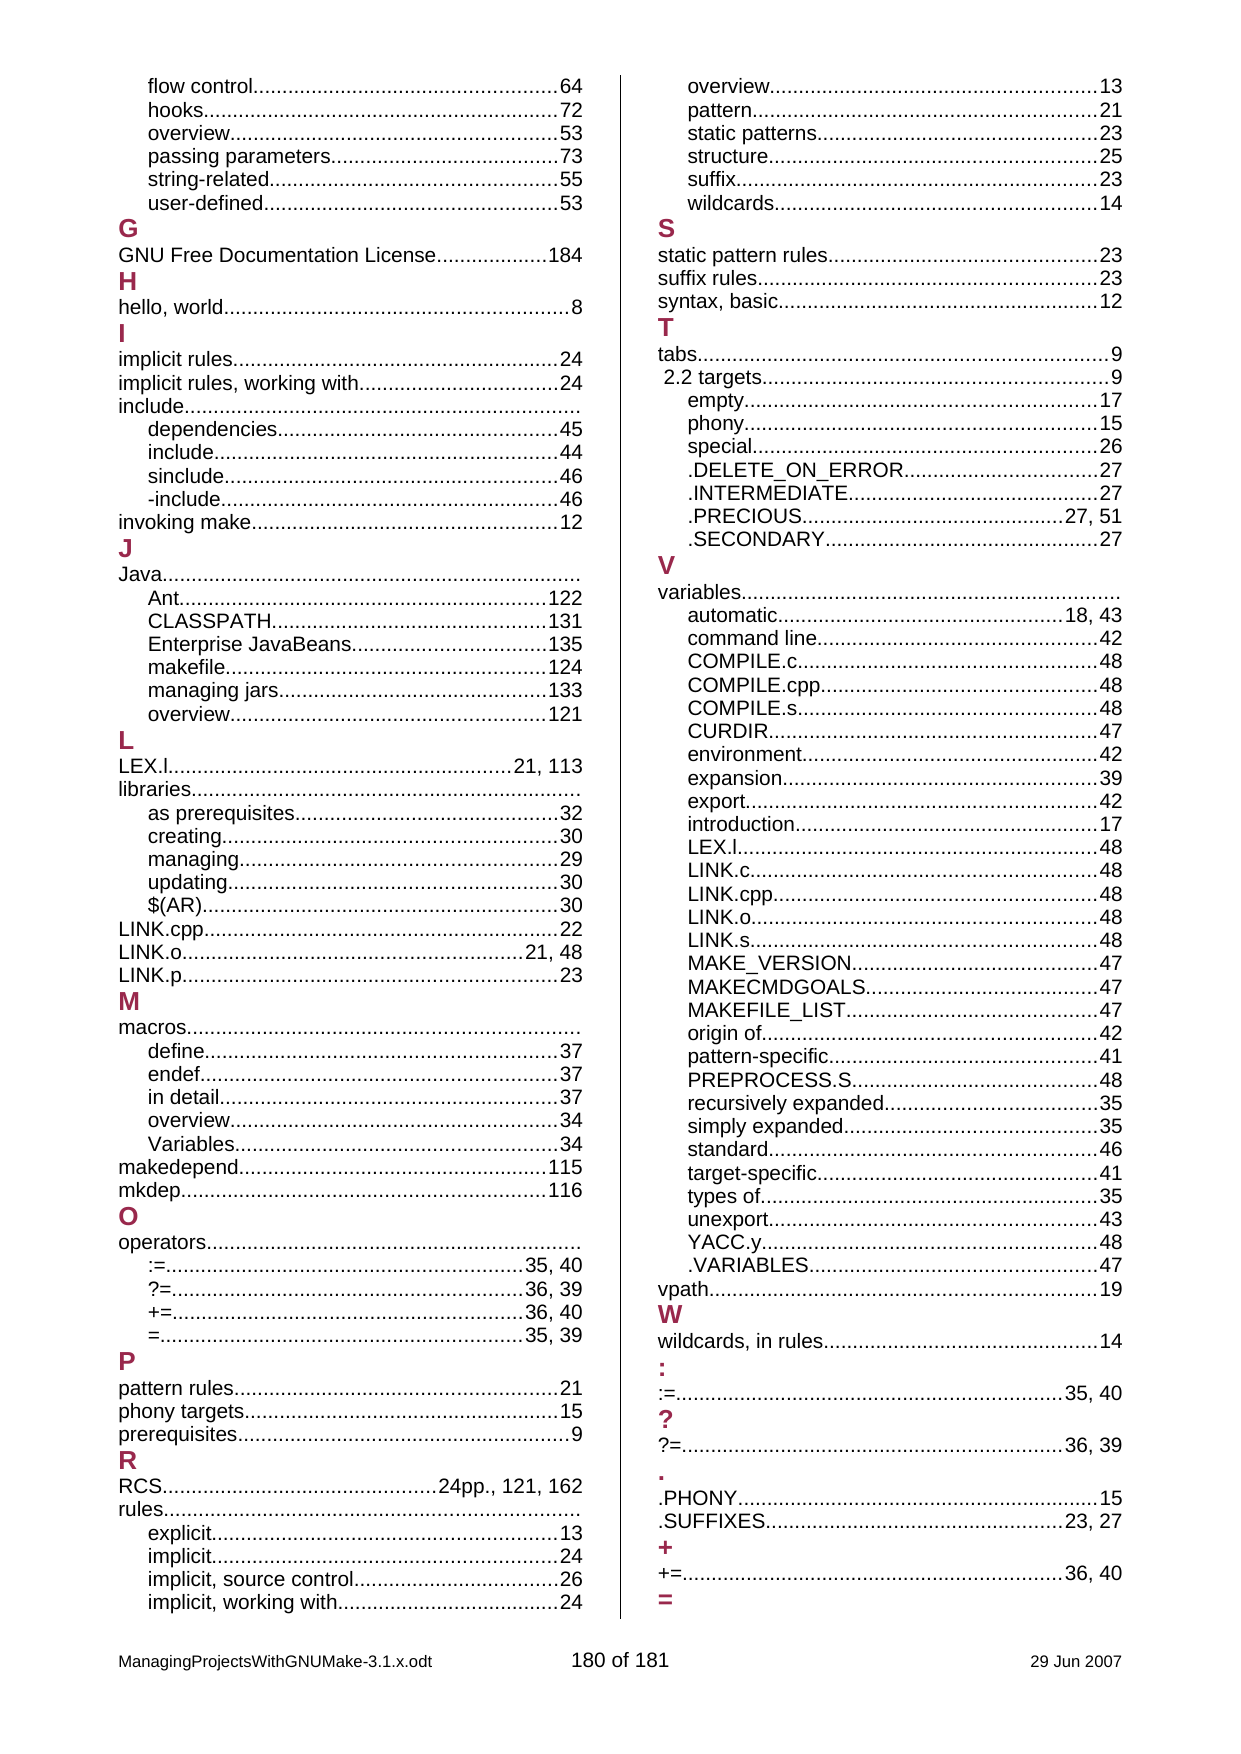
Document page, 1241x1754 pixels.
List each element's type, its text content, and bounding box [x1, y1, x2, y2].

text wildcards, in rules 14 [658, 1329, 1122, 1353]
text string-related 55 [148, 168, 583, 191]
text MAKEFILE_LIST 47 [687, 998, 1122, 1022]
text overview 121 [148, 702, 583, 726]
text = 35, 39 [148, 1324, 583, 1347]
text unexport 43 [687, 1207, 1122, 1231]
text pattern 21 [687, 98, 1122, 121]
text LINK.cpp 48 [687, 882, 1122, 906]
text T [658, 313, 1122, 342]
text .SECONDARY 27 [687, 528, 1122, 551]
text := 35, 40 [148, 1254, 583, 1277]
text . [658, 1457, 1122, 1486]
text RCS 24pp., 121, 162 [118, 1475, 583, 1498]
text M [118, 987, 583, 1016]
text variables [658, 580, 1122, 603]
text L [118, 726, 583, 754]
text I [118, 319, 583, 348]
text .INTERMEDIATE 27 [687, 482, 1122, 505]
text dependencies 45 [148, 418, 583, 441]
text PREPROCESS.S 48 [687, 1068, 1122, 1091]
text LEX.l 21, 113 [118, 754, 583, 778]
text overview 53 [148, 121, 583, 145]
text types of 35 [687, 1184, 1122, 1207]
text origin of 42 [687, 1022, 1122, 1045]
text mkdep 116 [118, 1178, 583, 1202]
text = [658, 1585, 1122, 1614]
text operators [118, 1231, 583, 1254]
text ? [658, 1405, 1122, 1434]
text R [118, 1446, 583, 1475]
text expansion 39 [687, 766, 1122, 789]
text implicit rules, working with 24 [118, 371, 583, 394]
text passing parameters 73 [148, 145, 583, 168]
text managing 29 [148, 847, 583, 871]
text endef 37 [148, 1062, 583, 1086]
text LINK.s 48 [687, 929, 1122, 952]
text as prerequisites 32 [148, 801, 583, 824]
text tabs 9 [658, 342, 1122, 365]
text Variables 34 [148, 1132, 583, 1155]
text empty 17 [687, 389, 1122, 412]
text MAKECMDGOALS 47 [687, 975, 1122, 998]
text LINK.o 21, 48 [118, 940, 583, 964]
text H [118, 267, 583, 296]
text MAKE_VERSION 47 [687, 952, 1122, 975]
text include [118, 394, 583, 418]
text explicit 13 [148, 1521, 583, 1544]
text define 37 [148, 1039, 583, 1062]
text LEX.l 48 [687, 836, 1122, 859]
text static patterns 23 [687, 121, 1122, 145]
text YACC.y 48 [687, 1231, 1122, 1254]
text implicit, source control 26 [148, 1568, 583, 1591]
text makefile 124 [148, 656, 583, 679]
text .SUFFIXES 23, 27 [658, 1509, 1122, 1533]
text GNU Free Documentation License 184 [118, 243, 583, 267]
text .PRECIOUS 27, 51 [687, 505, 1122, 528]
text P [118, 1347, 583, 1376]
text suffix 23 [687, 168, 1122, 191]
text structure 25 [687, 145, 1122, 168]
text environment 42 [687, 743, 1122, 766]
text pattern-specific 41 [687, 1045, 1122, 1068]
text Ant 122 [148, 586, 583, 609]
text ?= 36, 39 [658, 1434, 1122, 1457]
text += 36, 40 [658, 1562, 1122, 1585]
text 2.2 targets 9 [658, 365, 1122, 389]
text include 44 [148, 441, 583, 464]
text hooks 72 [148, 98, 583, 121]
text rules [118, 1498, 583, 1521]
text flow control 64 [148, 75, 583, 98]
text updating 30 [148, 871, 583, 894]
text managing jars 133 [148, 679, 583, 702]
text implicit 24 [148, 1544, 583, 1568]
text S [658, 214, 1122, 243]
text LINK.cpp 22 [118, 917, 583, 940]
text phony targets 15 [118, 1399, 583, 1422]
text implicit rules 24 [118, 348, 583, 371]
text syntax, basic 12 [658, 290, 1122, 313]
text command line 42 [687, 627, 1122, 650]
text invoking make 12 [118, 511, 583, 534]
text macros [118, 1016, 583, 1039]
text J [118, 534, 583, 563]
text prerequisites 9 [118, 1422, 583, 1446]
text hello, world 8 [118, 296, 583, 319]
text COMPILE.s 48 [687, 696, 1122, 720]
text .VARIABLES 47 [687, 1254, 1122, 1277]
text simply expanded 35 [687, 1114, 1122, 1138]
text + [658, 1533, 1122, 1562]
text Java [118, 563, 583, 586]
text libraries [118, 778, 583, 801]
text CLASSPATH 131 [148, 609, 583, 633]
text introduction 17 [687, 813, 1122, 836]
text special 26 [687, 435, 1122, 458]
text := 35, 40 [658, 1382, 1122, 1405]
text phony 15 [687, 412, 1122, 435]
text : [658, 1353, 1122, 1382]
text automatic 18, 43 [687, 603, 1122, 627]
text .PHONY 15 [658, 1486, 1122, 1509]
text recursively expanded 35 [687, 1091, 1122, 1114]
text sinclude 46 [148, 464, 583, 487]
text target-specific 41 [687, 1161, 1122, 1184]
text export 42 [687, 789, 1122, 813]
text implicit, working with 24 [148, 1591, 583, 1614]
text overview 34 [148, 1109, 583, 1132]
text CURDIR 47 [687, 720, 1122, 743]
text G [118, 214, 583, 243]
text -include 46 [148, 487, 583, 511]
text LINK.c 48 [687, 859, 1122, 882]
text creating 30 [148, 824, 583, 847]
text W [658, 1300, 1122, 1329]
text vpath 19 [658, 1277, 1122, 1300]
text pattern rules 21 [118, 1376, 583, 1399]
text COMPILE.cpp 48 [687, 673, 1122, 696]
text makedepend 115 [118, 1155, 583, 1178]
text LINK.p 23 [118, 964, 583, 987]
text in detail 37 [148, 1086, 583, 1109]
text LINK.o 48 [687, 906, 1122, 929]
text ?= 36, 39 [148, 1277, 583, 1301]
text COMPILE.c 48 [687, 650, 1122, 673]
text O [118, 1202, 583, 1231]
text static pattern rules 23 [658, 243, 1122, 267]
text += 36, 40 [148, 1301, 583, 1324]
text standard 46 [687, 1138, 1122, 1161]
text user-defined 53 [148, 191, 583, 214]
text overview 13 [687, 75, 1122, 98]
text $(AR) 30 [148, 894, 583, 917]
text .DELETE_ON_ERROR 27 [687, 458, 1122, 482]
text suffix rules 23 [658, 267, 1122, 290]
text wildcards 14 [687, 191, 1122, 214]
text V [658, 551, 1122, 580]
text Enterprise JavaBeans 135 [148, 633, 583, 656]
